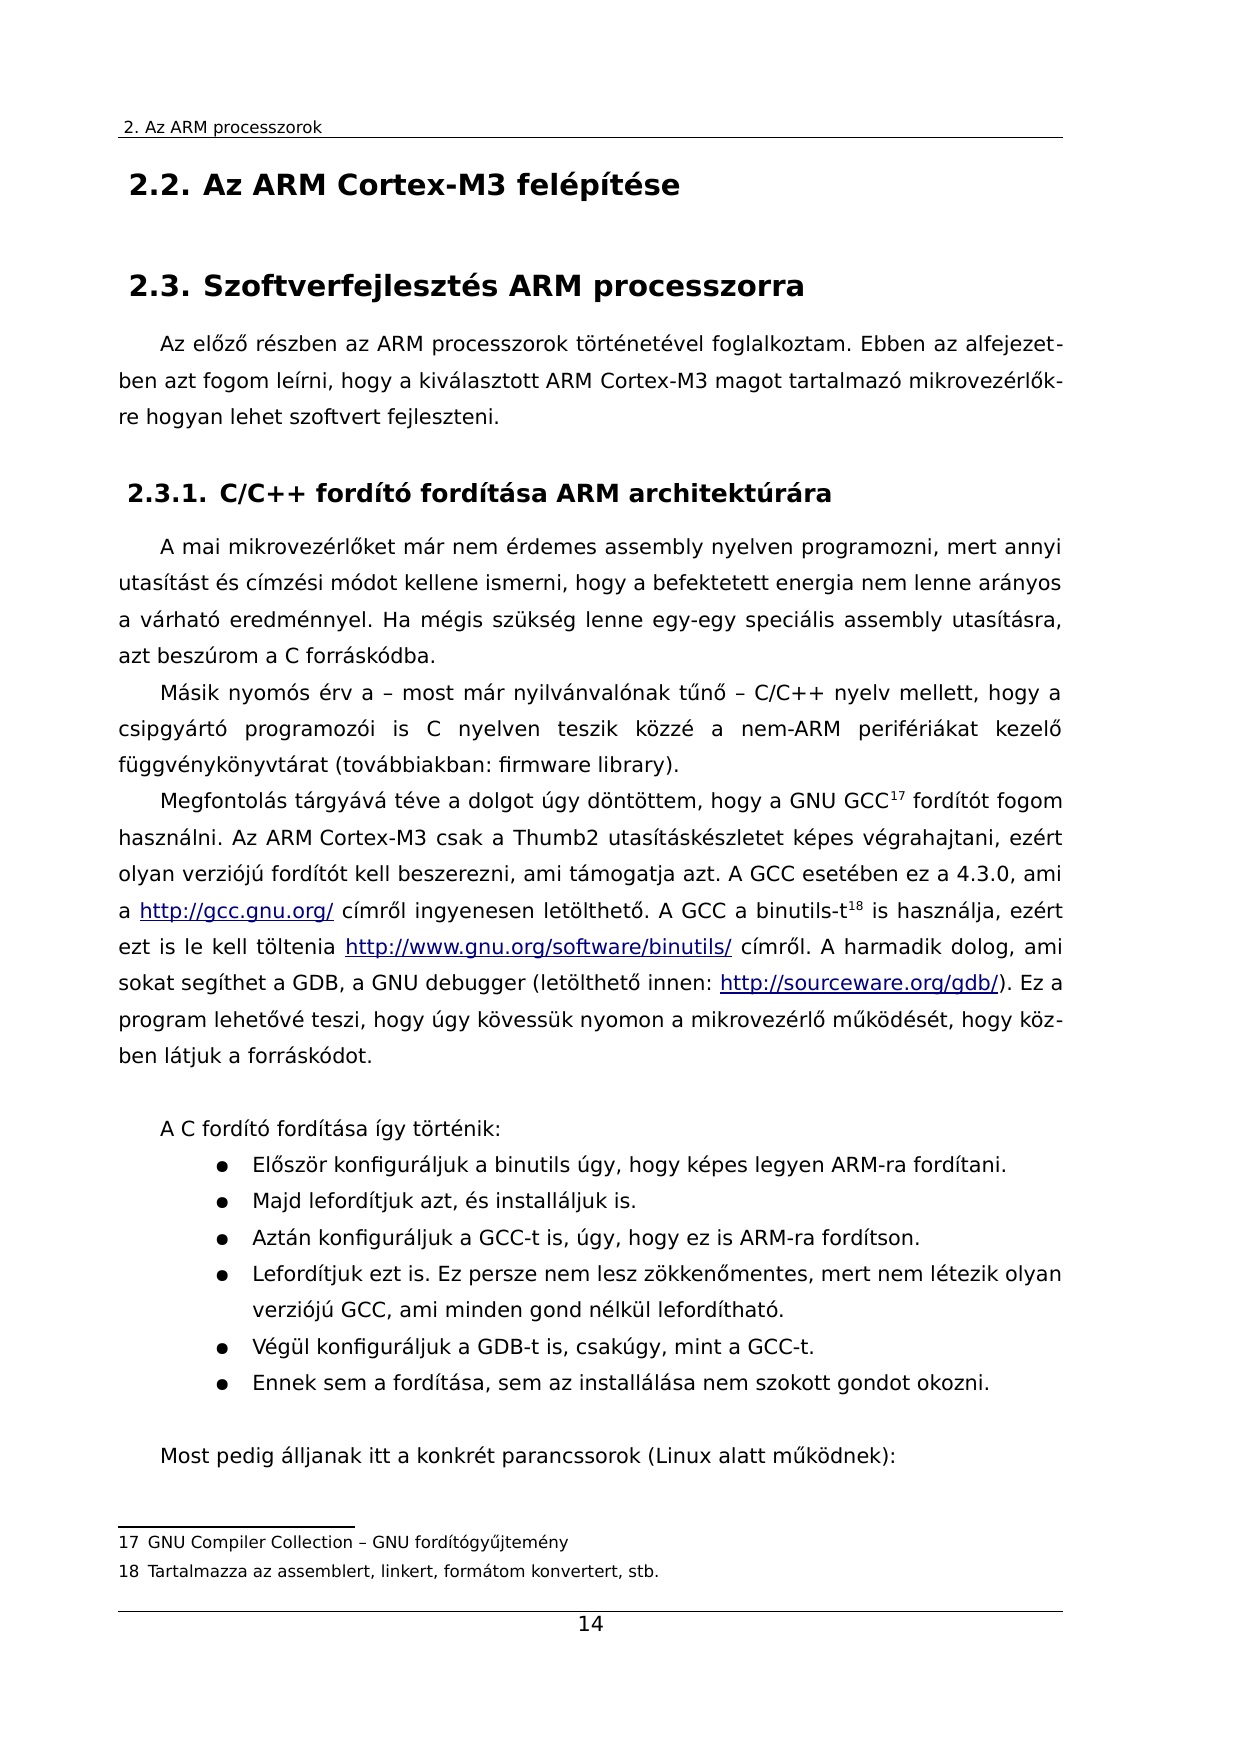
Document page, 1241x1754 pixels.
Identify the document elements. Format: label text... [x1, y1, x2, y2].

text Másik nyomós érv a – most már nyilvánvalónak tűnő – C/C++ nyelv mellett, hogy a csip­gyártó programo­zói is C nyelven teszik közzé a nem-ARM perifériákat kezelő függvény­könyvtárat (továbbiakban: firmware lib­rary). [118, 681, 1063, 777]
list Majd lefordítjuk azt, és installáljuk is. [214, 1189, 1063, 1214]
list Aztán konfiguráljuk a GCC-t is, úgy, hogy ez is ARM-ra fordítson. [214, 1226, 1063, 1250]
text Tartalmazza az assemblert, linkert, formátom konvertert, stb. [118, 1562, 1063, 1581]
list Végül konfiguráljuk a GDB-t is, csakúgy, mint a GCC-t. [214, 1335, 1063, 1359]
subtitle C/C++ fordító fordítása ARM architektúrára [118, 479, 1063, 508]
list Először konfiguráljuk a binutils úgy, hogy képes legyen ARM-ra fordítani. [214, 1153, 1063, 1177]
text A mai mikrovezérlőket már nem érdemes assembly nyelven programozni, mert annyi uta­sítást és címzési módot kellene ismerni, hogy a befektetett energia nem lenne arányos a várha­tó eredménnyel. Ha mégis szükség lenne egy-egy speciális assembly utasításra, azt beszúrom a C forráskódba. [118, 535, 1063, 668]
text Megfontolás tárgyává téve a dolgot úgy döntöttem, hogy a GNU GCC fordítót fogom használni. Az ARM Cortex‑M3 csak a Thumb2 utasításkészletet képes végrahajtani, ezért olyan verziójú fordítót kell beszerez­ni, ami támogatja azt. A GCC esetében ez a 4.3.0, ami a http://gcc.gnu.org/ címről ingyenesen letölthető. A GCC a binutils-t is használja, ezért ezt is le kell töltenia http://www.gnu.org/software/binutils/ címről. A harmadik dolog, ami sokat se­gíthet a GDB, a GNU debugger (letölthető innen: http://sourceware.org/gdb/). Ez a program lehetővé teszi, hogy úgy kövessük nyomon a mikrovezérlő működését, hogy köz­ben látjuk a forráskódot. [118, 789, 1063, 1068]
list Lefordítjuk ezt is. Ez persze nem lesz zökkenőmentes, mert nem létezik olyan verziójú GCC, ami minden gond nélkül lefordítható. [214, 1262, 1063, 1323]
subtitle Az ARM Cortex‑M3 felépítése [118, 168, 1063, 202]
text A C fordító fordítása így történik: [118, 1117, 1063, 1141]
text GNU Compiler Collection – GNU fordítógyűjtemény [118, 1533, 1063, 1552]
text Most pedig álljanak itt a konkrét parancssorok (Linux alatt működnek): [118, 1444, 1063, 1468]
list Ennek sem a fordítása, sem az installálása nem szokott gondot okozni. [214, 1371, 1063, 1396]
subtitle Szoftverfejlesztés ARM processzorra [118, 269, 1063, 303]
text Az előző részben az ARM processzorok történetével foglalkoztam. Ebben az alfejezet­ben azt fogom leírni, hogy a kiválasztott ARM Cortex‑M3 magot tartalmazó mikrovezérlők­re ho­gyan lehet szoftvert fejleszteni. [118, 332, 1063, 429]
